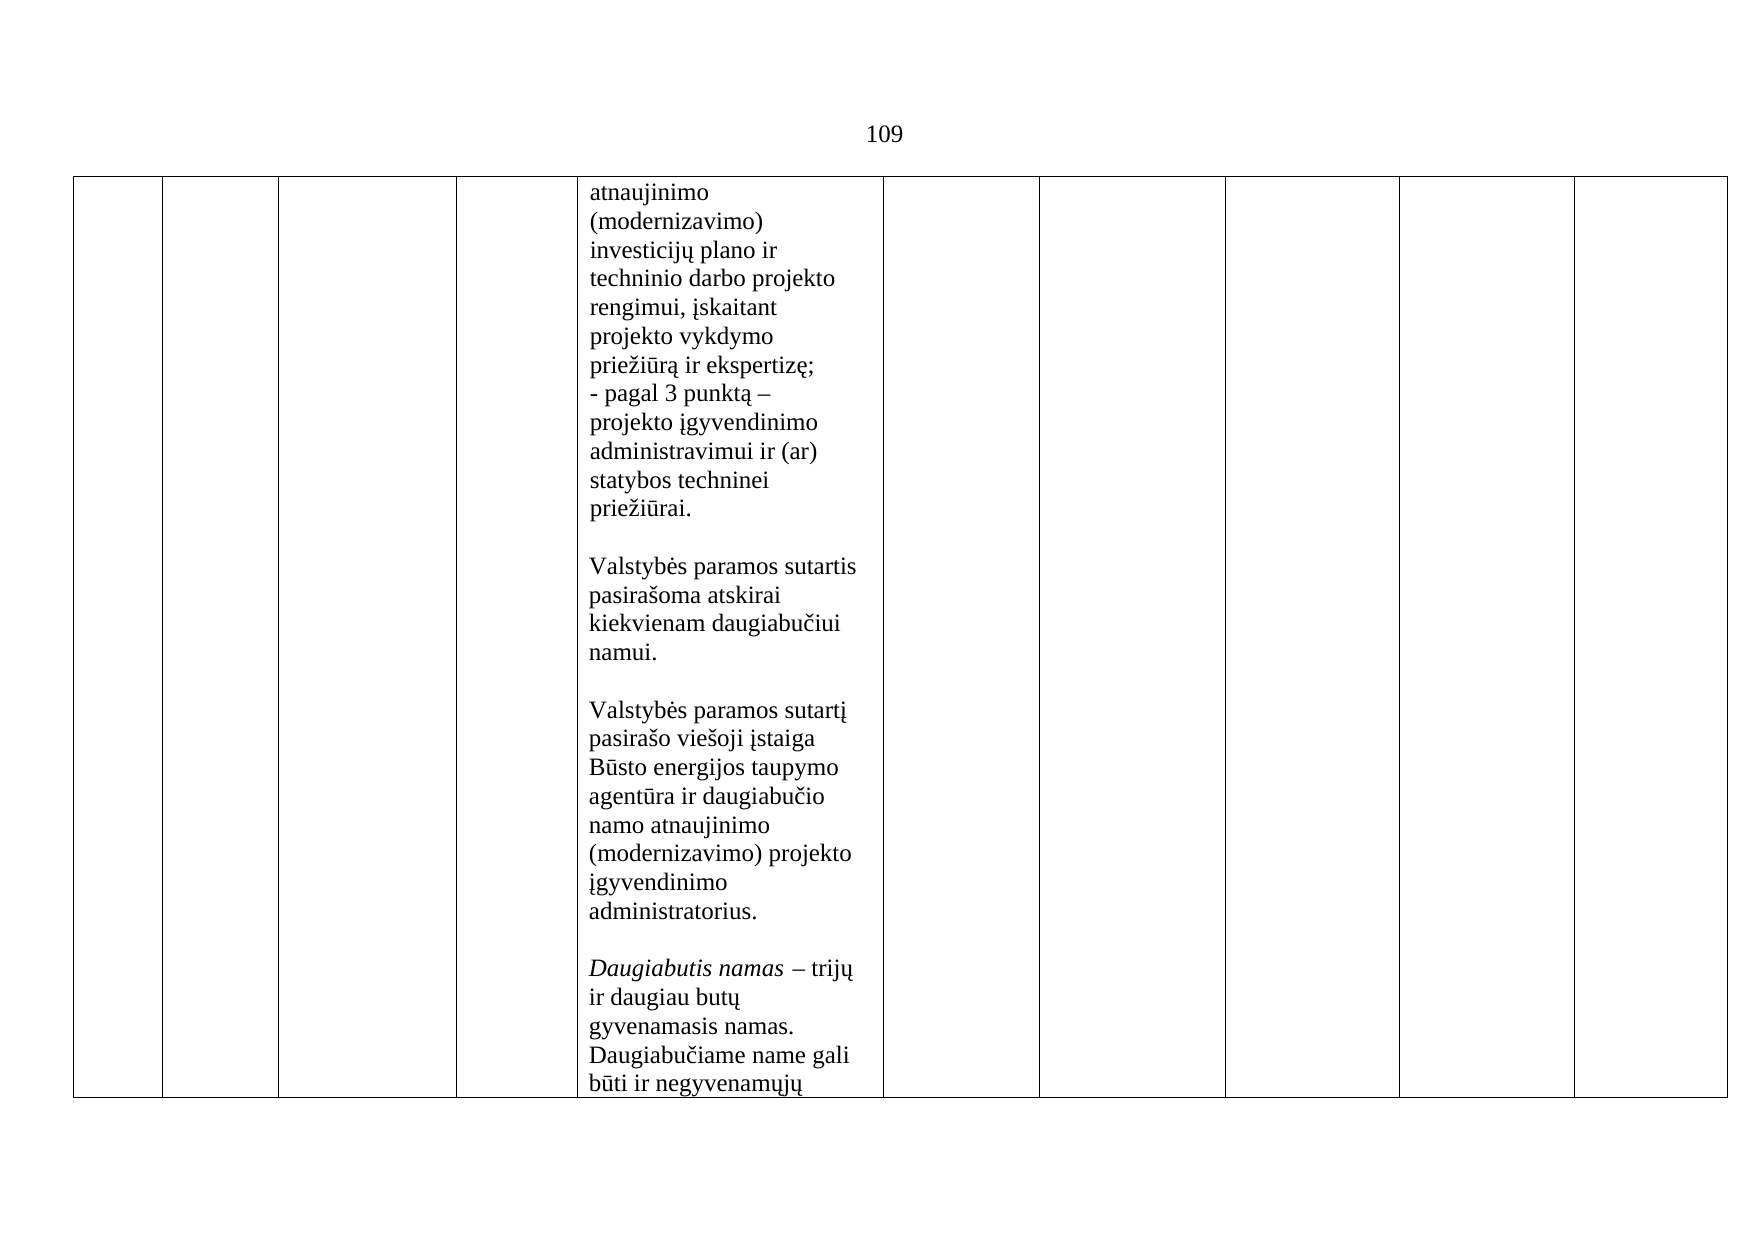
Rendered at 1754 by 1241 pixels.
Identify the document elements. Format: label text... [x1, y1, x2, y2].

table_cell [74, 177, 162, 1097]
table_cell [884, 177, 1039, 1097]
table_cell [1575, 177, 1727, 1097]
table_cell [163, 177, 278, 1097]
table_cell atnaujinimo (modernizavimo) investicijų plano ir techninio darbo projekto rengimui, įskaitant projekto vykdymo priežiūrą ir ekspertizę; - pagal 3 punktą – projekto įgyvendinimo administravimui ir (ar) statybos techninei priežiūrai. Valstybės paramos sutartis pasirašoma atskirai kiekvienam daugiabučiui namui. Valstybės paramos sutartį pasirašo viešoji įstaiga Būsto energijos taupymo agentūra ir daugiabučio namo atnaujinimo (modernizavimo) projekto įgyvendinimo administratorius. Daugiabutis namas – trijų ir daugiau butų gyvenamasis namas. Daugiabučiame name gali būti ir negyvenamųjų [578, 177, 883, 1097]
table_cell [1040, 177, 1225, 1097]
table_cell [1400, 177, 1574, 1097]
table_cell [457, 177, 577, 1097]
table_cell [279, 177, 456, 1097]
table_cell [1226, 177, 1399, 1097]
